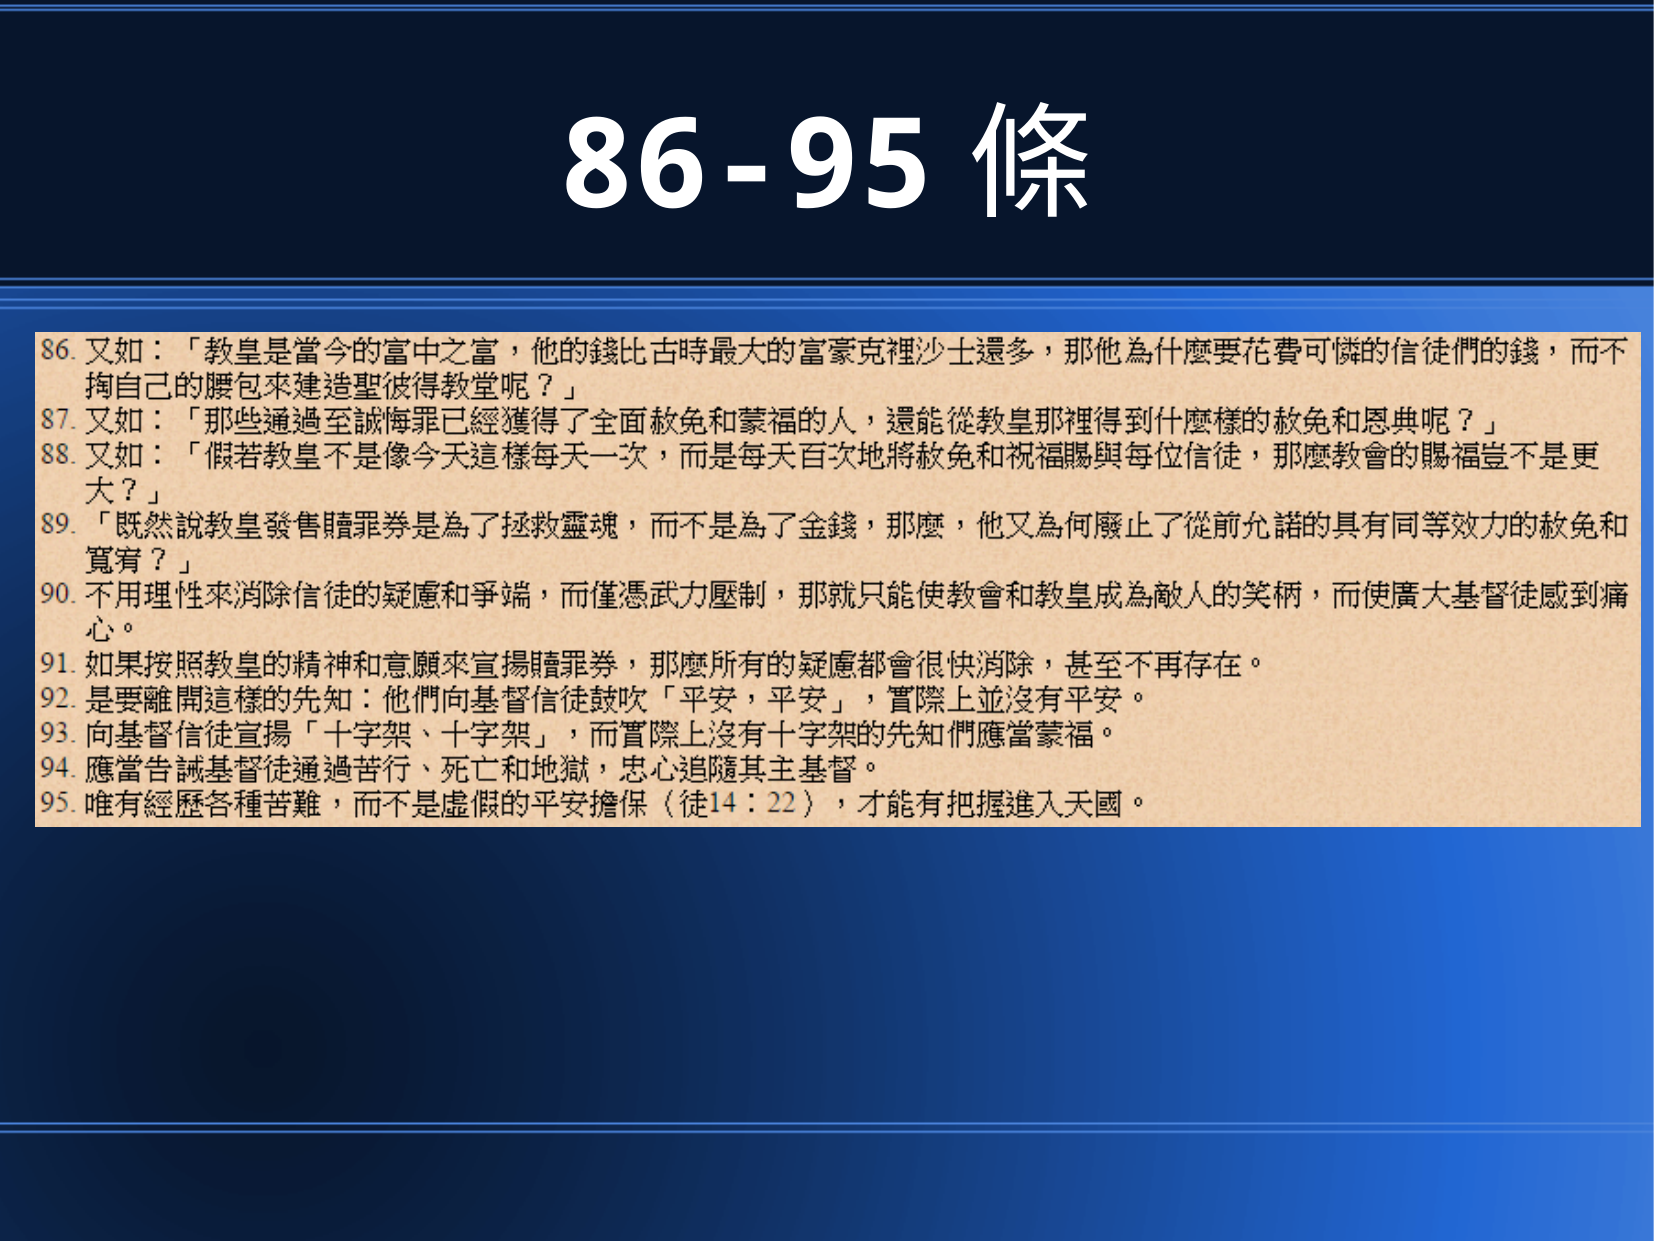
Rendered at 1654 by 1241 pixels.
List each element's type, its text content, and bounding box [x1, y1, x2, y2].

title 86-95條 [82, 49, 1571, 257]
picture [0, 0, 1654, 1241]
